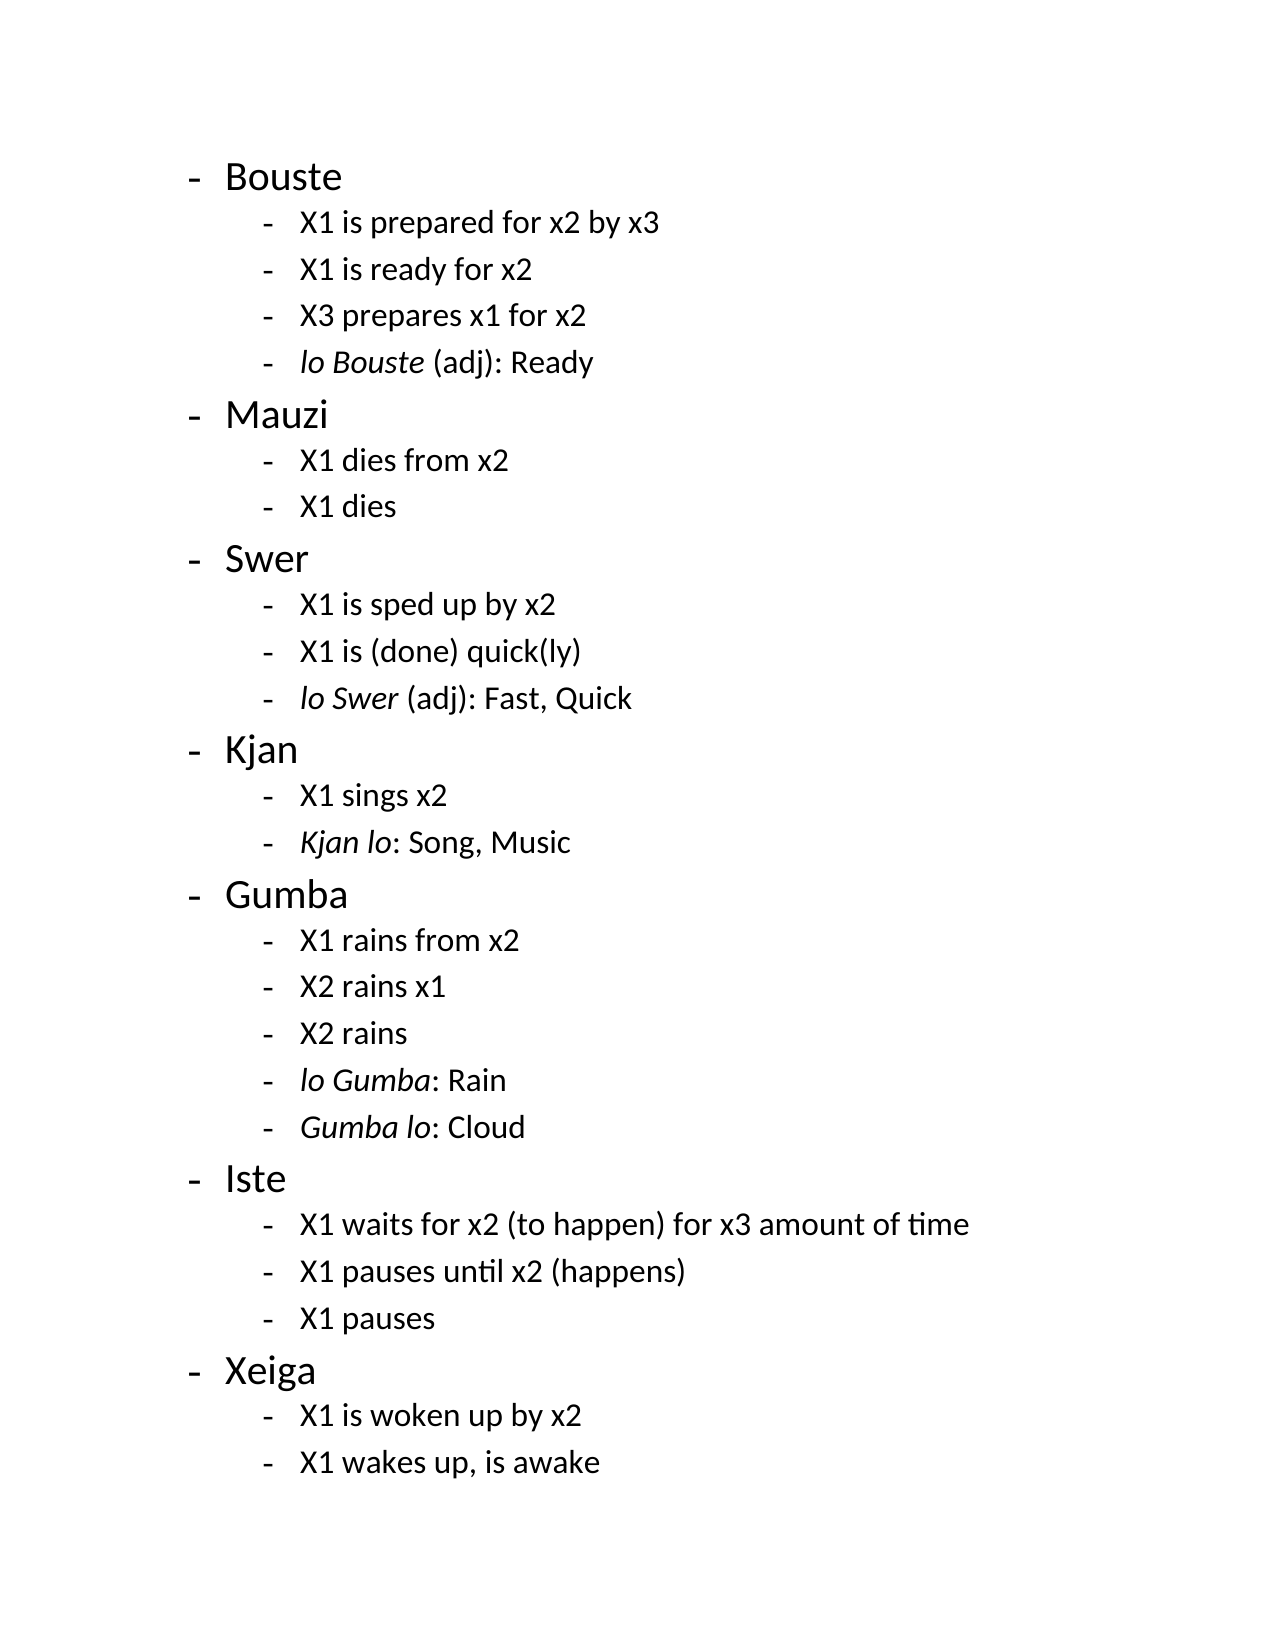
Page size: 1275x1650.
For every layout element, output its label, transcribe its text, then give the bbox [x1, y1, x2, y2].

list X1 dies from x2 [262, 439, 1125, 479]
list X2 rains [262, 1012, 1125, 1053]
list X1 sings x2 [262, 774, 1125, 815]
list lo Bouste (adj): Ready [262, 341, 1125, 382]
subtitle Xeiga [187, 1344, 1125, 1394]
list Gumba lo: Cloud [262, 1106, 1125, 1146]
list X1 is prepared for x2 by x3 [262, 201, 1125, 242]
subtitle Swer [187, 532, 1125, 583]
list X1 waits for x2 (to happen) for x3 amount of time [262, 1203, 1125, 1244]
list X1 pauses [262, 1297, 1125, 1338]
list X1 wakes up, is awake [262, 1441, 1125, 1482]
list X1 dies [262, 486, 1125, 526]
list X1 rains from x2 [262, 919, 1125, 959]
subtitle Mauzi [187, 388, 1125, 439]
list lo Gumba: Rain [262, 1059, 1125, 1100]
list X3 prepares x1 for x2 [262, 294, 1125, 335]
list lo Swer (adj): Fast, Quick [262, 677, 1125, 717]
subtitle Kjan [187, 723, 1125, 774]
subtitle Iste [187, 1152, 1125, 1203]
list X1 pauses until x2 (happens) [262, 1250, 1125, 1291]
list X1 is woken up by x2 [262, 1394, 1125, 1435]
list X1 is (done) quick(ly) [262, 630, 1125, 671]
subtitle Bouste [187, 150, 1125, 201]
list X1 is ready for x2 [262, 248, 1125, 288]
subtitle Gumba [187, 868, 1125, 919]
list X1 is sped up by x2 [262, 583, 1125, 624]
list Kjan lo: Song, Music [262, 821, 1125, 862]
list X2 rains x1 [262, 965, 1125, 1006]
